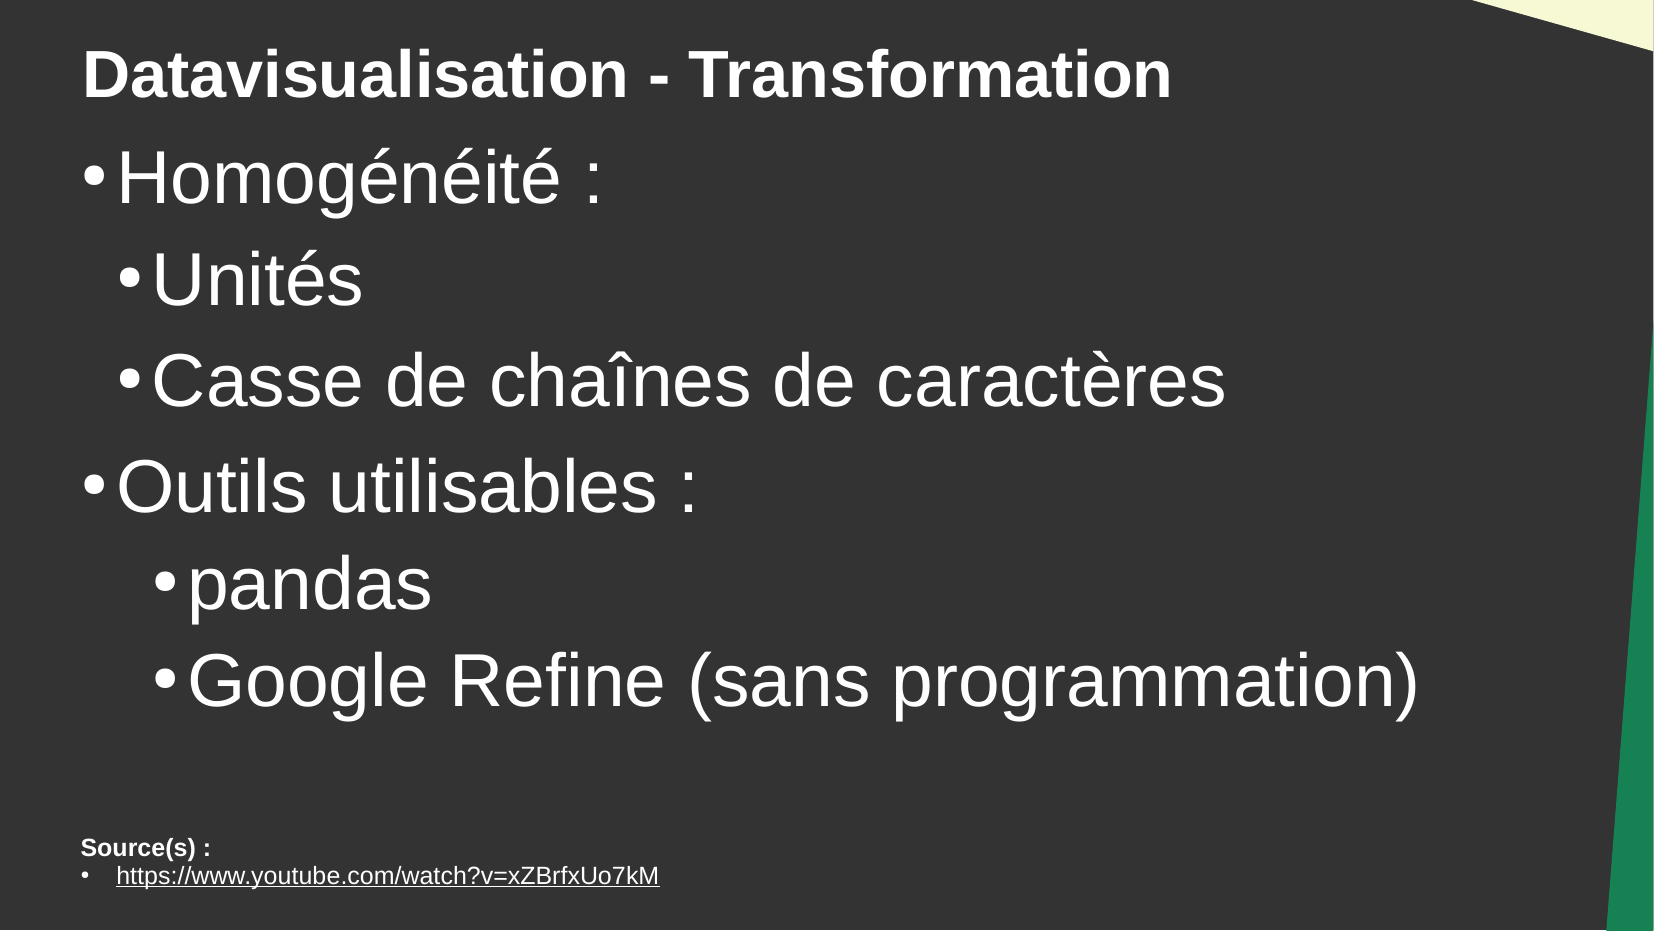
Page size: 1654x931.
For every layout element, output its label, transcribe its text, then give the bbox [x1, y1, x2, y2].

text_box [1471, 0, 1654, 52]
text_box Source(s) : https://www.youtube.com/watch?v=xZBrfxUo7kM [65, 826, 1483, 926]
list Homogénéité : Unités Casse de chaînes de caractères Outils utilisables : pandas Google Refine (sans programmation) [80, 135, 1560, 762]
title Datavisualisation - Transformation [82, 37, 1571, 122]
text_box [1606, 314, 1654, 931]
